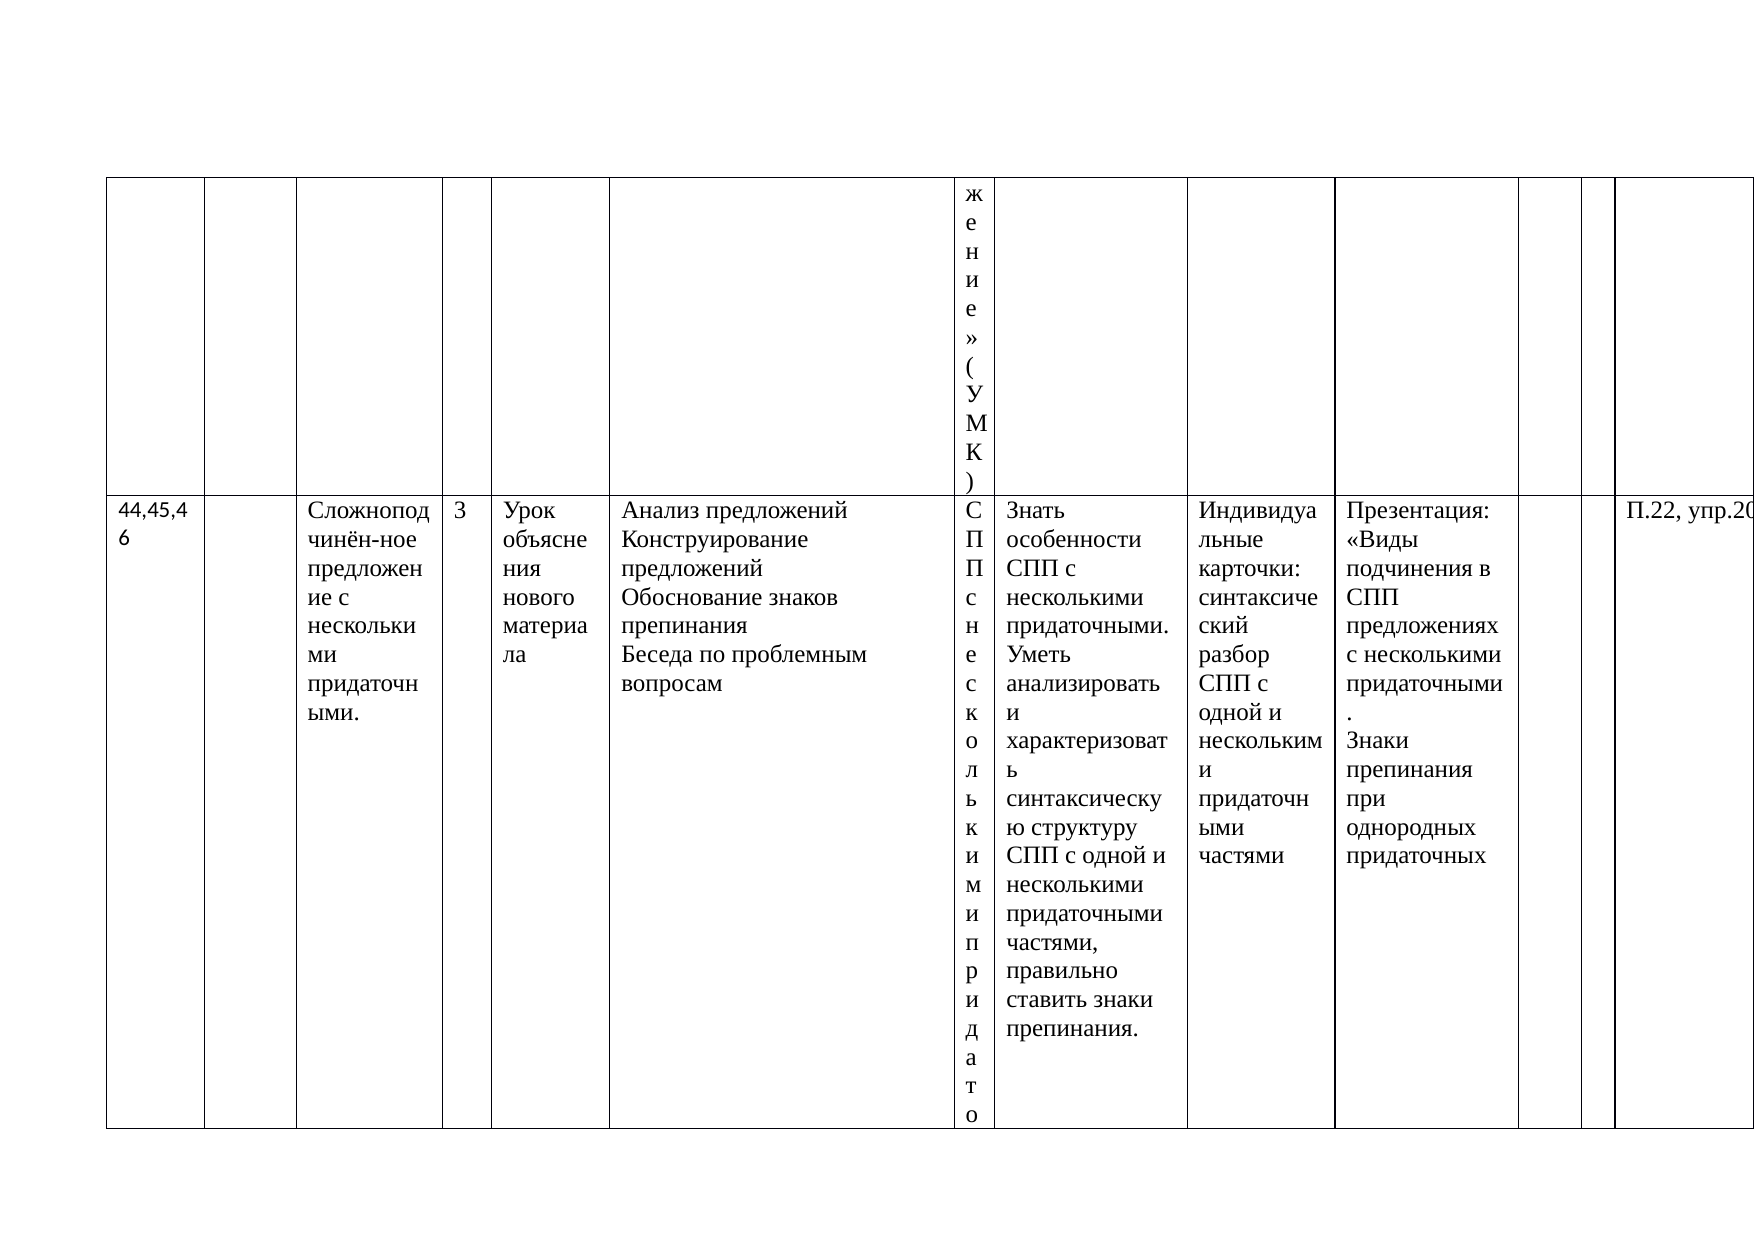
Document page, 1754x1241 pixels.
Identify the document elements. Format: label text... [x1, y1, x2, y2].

table_cell [205, 496, 296, 1128]
table_cell [492, 178, 609, 494]
table_cell жение» (УМК) [955, 178, 994, 494]
table_cell [1336, 178, 1518, 494]
table_cell 44,45,46 [107, 496, 204, 1128]
table_cell [1582, 178, 1614, 494]
table_cell [205, 178, 296, 494]
table_cell [107, 178, 204, 494]
table_cell СПП с несколькими придато [955, 496, 994, 1128]
table_cell [1519, 178, 1581, 494]
table_cell [297, 178, 442, 494]
table_cell Индивидуальные карточки: синтаксический разбор СПП с одной и несколькими придаточными частями [1188, 496, 1334, 1128]
table_cell [443, 178, 491, 494]
table_cell [610, 178, 954, 494]
table_cell Сложноподчинён-ное предложение с несколькими придаточными. [297, 496, 442, 1128]
table_cell Урок объяснения нового материала [492, 496, 609, 1128]
table_cell П.22, упр.203 [1616, 496, 1753, 1128]
table_cell [1519, 496, 1581, 1128]
table_cell Презентация: «Виды подчинения в СПП предложениях с несколькими придаточными. Знаки препинания при однородных придаточных [1336, 496, 1518, 1128]
table_cell [1582, 496, 1614, 1128]
table_cell [995, 178, 1187, 494]
table_cell [1616, 178, 1753, 494]
table_cell [1188, 178, 1334, 494]
table_cell Знать особенности СПП с несколькими придаточными. Уметь анализировать и характеризовать синтаксическую структуру СПП с одной и несколькими придаточными частями, правильно ставить знаки препинания. [995, 496, 1187, 1128]
table_cell 3 [443, 496, 491, 1128]
table_cell Анализ предложений Конструирование предложений Обоснование знаков препинания Беседа по проблемным вопросам [610, 496, 954, 1128]
